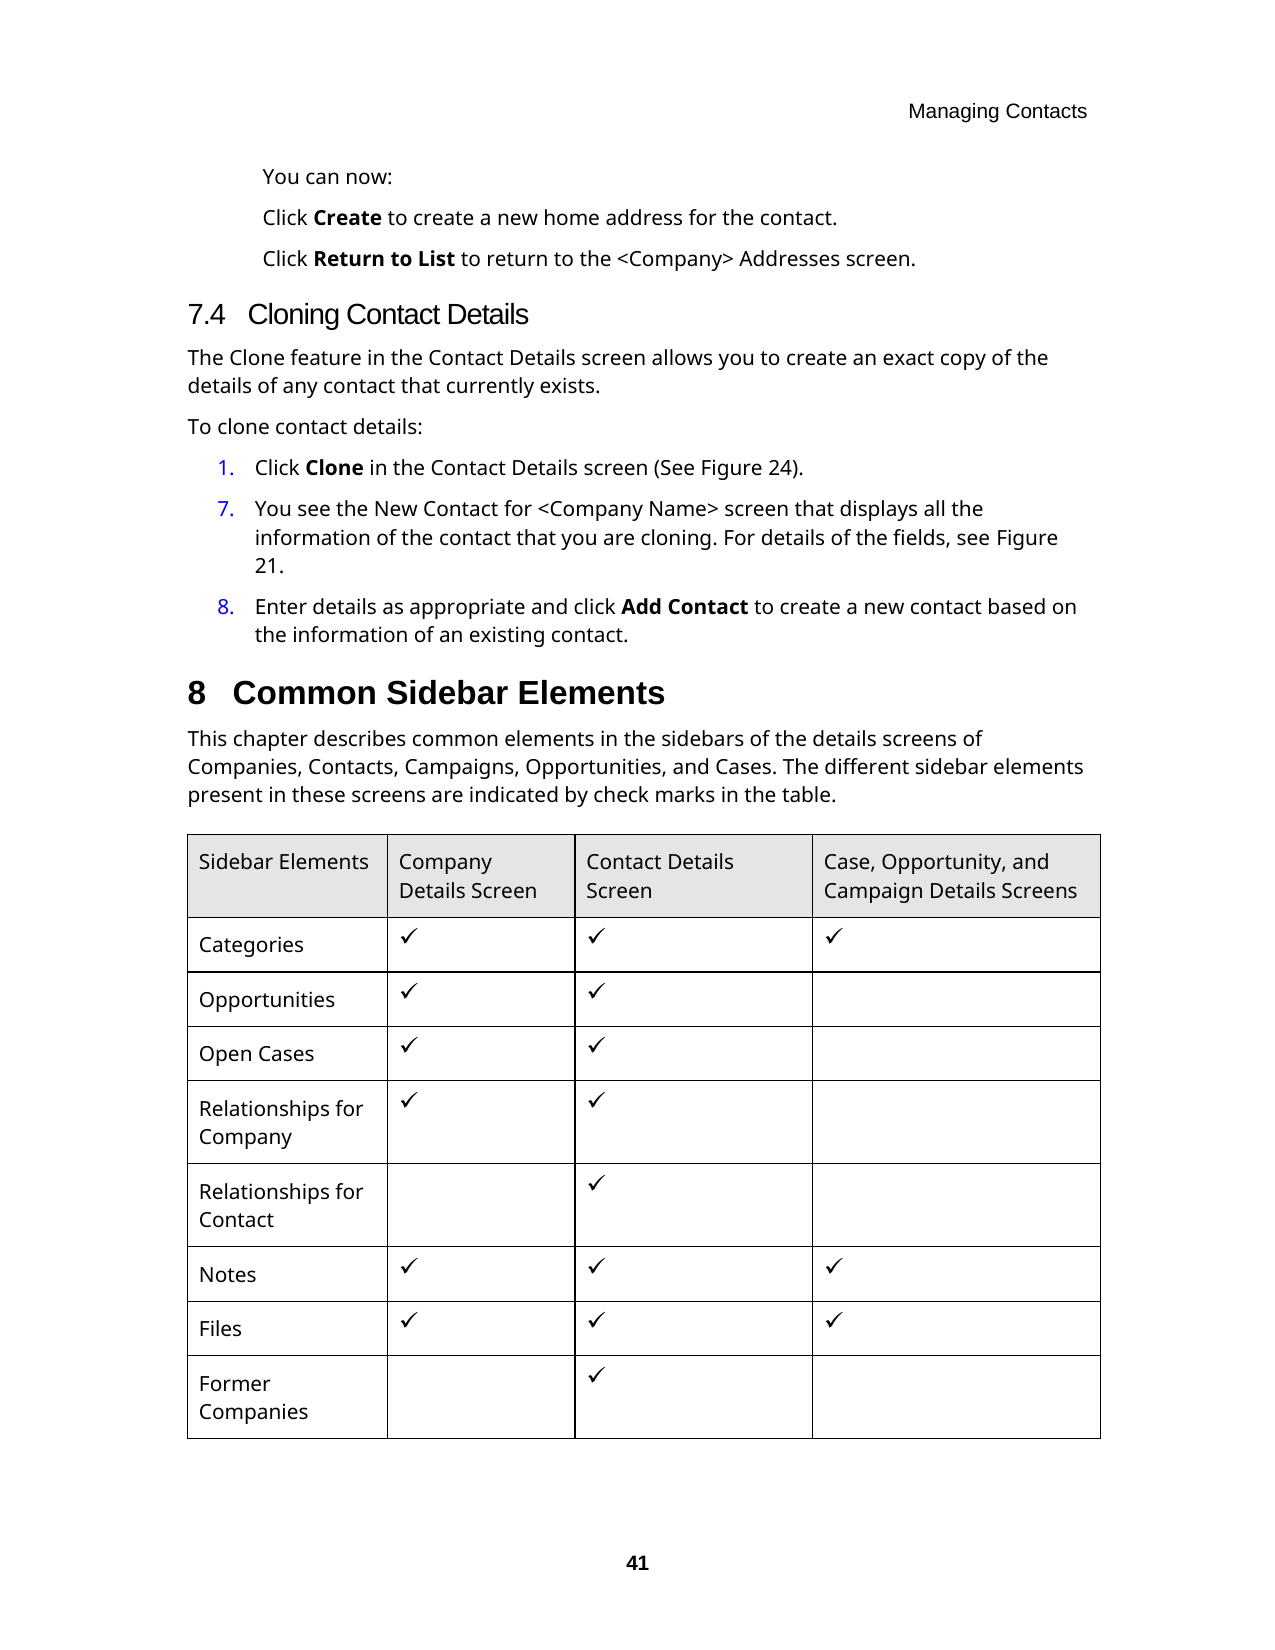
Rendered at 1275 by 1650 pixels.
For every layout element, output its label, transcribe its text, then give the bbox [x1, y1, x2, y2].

text Click Create to create a new home address for the contact. [262, 203, 1087, 232]
table_cell Files [188, 1302, 387, 1355]
table_cell  [576, 973, 812, 1026]
table_cell [813, 1081, 1100, 1163]
text The Clone feature in the Contact Details screen allows you to create an exact copy of the details of any contact that currently exists. [187, 343, 1087, 400]
table_cell  [388, 1081, 574, 1163]
table_cell [388, 1164, 574, 1246]
table_header Sidebar Elements [188, 835, 387, 917]
table_cell  [813, 1302, 1100, 1355]
table_cell  [388, 1247, 574, 1301]
text To clone contact details: [187, 412, 1087, 441]
subtitle Common Sidebar Elements [187, 674, 1087, 711]
text Click Return to List to return to the <Company> Addresses screen. [262, 244, 1087, 273]
table_cell  [576, 1027, 812, 1080]
table_cell  [388, 1027, 574, 1080]
table_cell [813, 1356, 1100, 1438]
subtitle Cloning Contact Details [187, 298, 1087, 330]
table_header Case, Opportunity, and Campaign Details Screens [813, 835, 1100, 917]
table_header Company Details Screen [388, 835, 574, 917]
text This chapter describes common elements in the sidebars of the details screens of Companies, Contacts, Campaigns, Opportunities, and Cases. The different sidebar elements present in these screens are indicated by check marks in the table. [187, 724, 1087, 809]
table_cell [813, 1027, 1100, 1080]
table_cell Notes [188, 1247, 387, 1301]
text You can now: [262, 162, 1087, 191]
table_cell  [576, 1356, 812, 1438]
table_cell  [388, 918, 574, 971]
table_cell Former Companies [188, 1356, 387, 1438]
table_cell Relationships for Contact [188, 1164, 387, 1246]
table_cell  [576, 1302, 812, 1355]
list Enter details as appropriate and click Add Contact to create a new contact based on the information of an existing contact. [217, 592, 1087, 649]
table_cell  [576, 918, 812, 971]
table_cell Relationships for Company [188, 1081, 387, 1163]
table_cell  [388, 1302, 574, 1355]
table_cell  [388, 973, 574, 1026]
table_cell  [576, 1247, 812, 1301]
table_cell [813, 1164, 1100, 1246]
table_cell [388, 1356, 574, 1438]
table_cell Categories [188, 918, 387, 971]
list You see the New Contact for <Company Name> screen that displays all the information of the contact that you are cloning. For details of the fields, see Figure 21. [217, 494, 1087, 579]
table_cell  [576, 1164, 812, 1246]
table_cell Opportunities [188, 973, 387, 1026]
table_cell  [813, 918, 1100, 971]
table_cell  [813, 1247, 1100, 1301]
list Click Clone in the Contact Details screen (See Figure 24). [217, 453, 1087, 482]
table_cell [813, 973, 1100, 1026]
table_header Contact Details Screen [576, 835, 812, 917]
table_cell Open Cases [188, 1027, 387, 1080]
table_cell  [576, 1081, 812, 1163]
